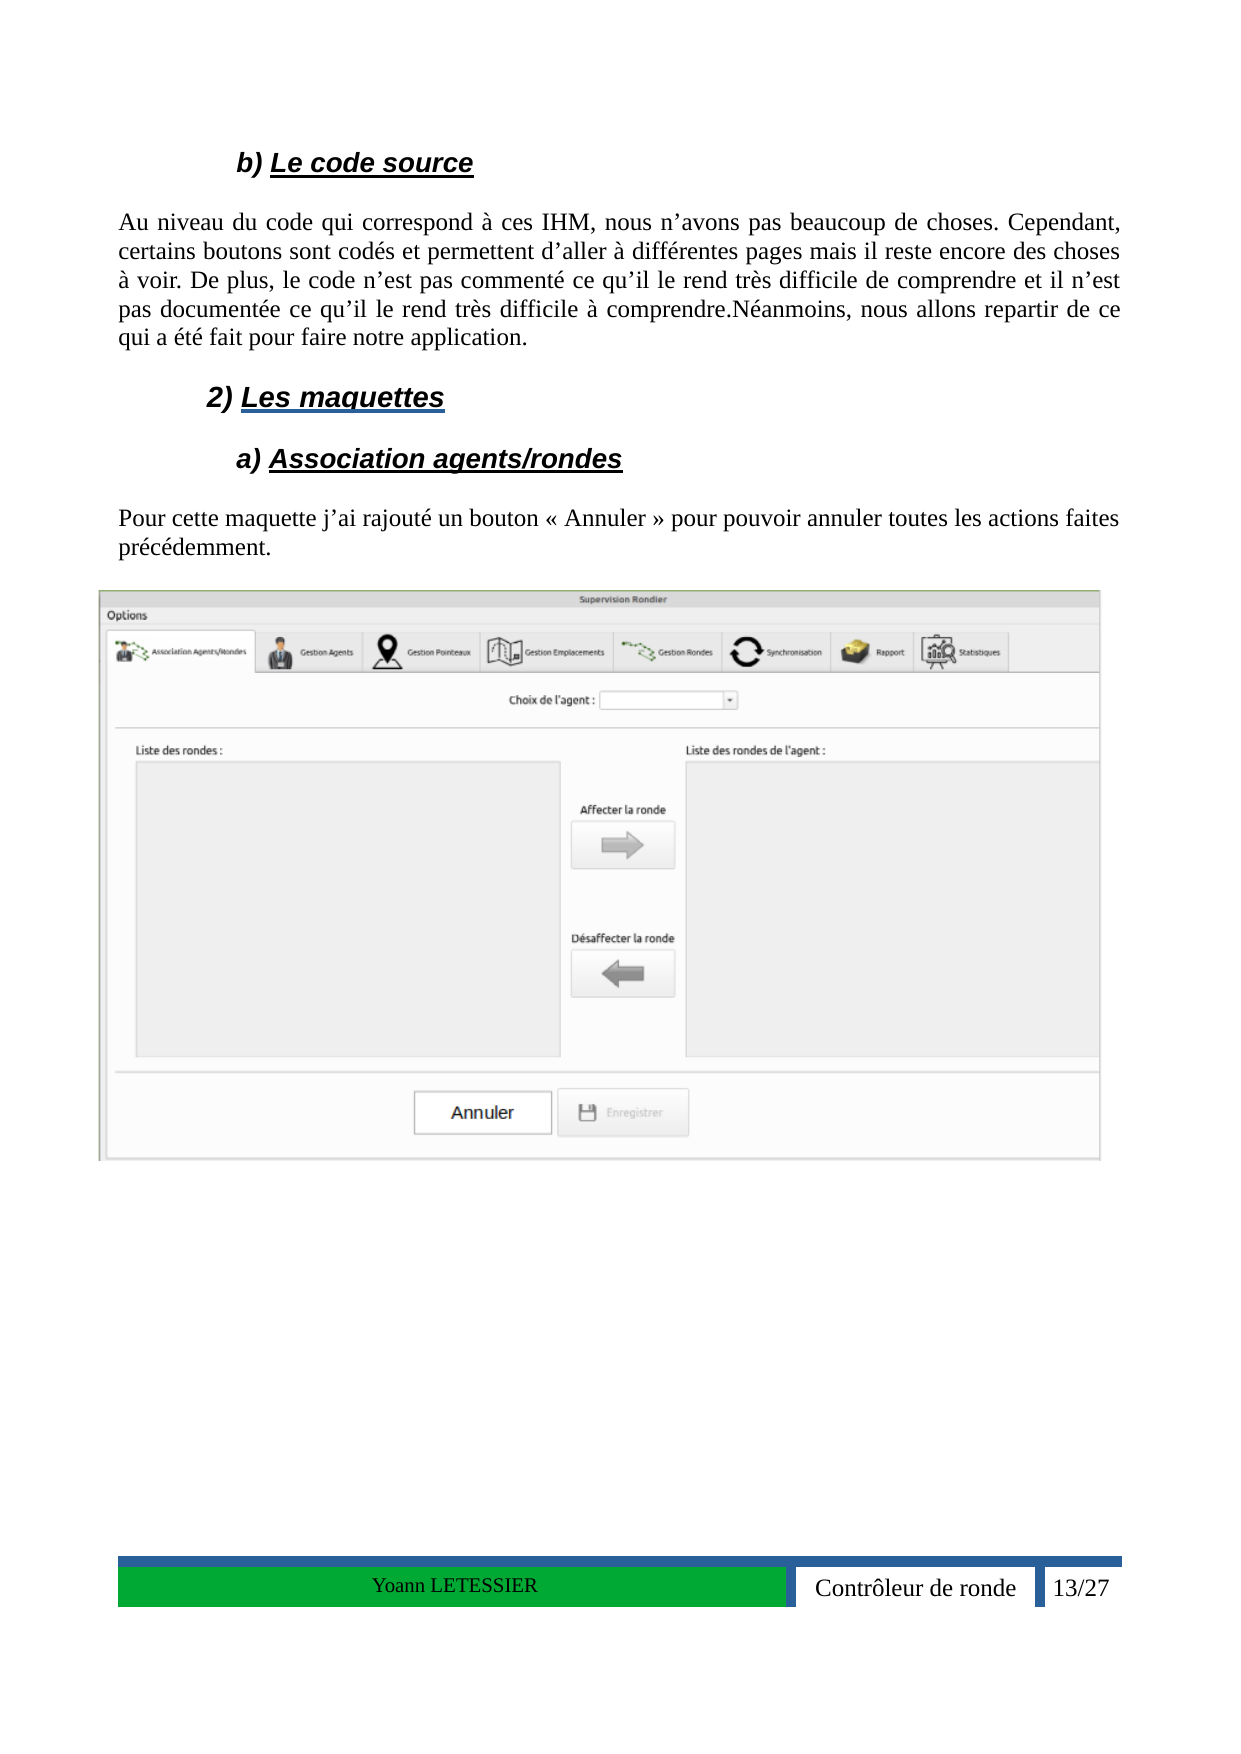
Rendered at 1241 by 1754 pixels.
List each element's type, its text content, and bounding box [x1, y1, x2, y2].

subtitle Le code source [118, 147, 1122, 179]
text Au niveau du code qui correspond à ces IHM, nous n’avons pas beaucoup de choses. Cependant, certains boutons sont codés et permettent d’aller à différentes pages mais il reste encore des choses à voir. De plus, le code n’est pas commenté ce qu’il le rend très difficile de comprendre et il n’est pas documentée ce qu’il le rend très difficile à comprendre.Néanmoins, nous allons repartir de ce qui a été fait pour faire notre application. [118, 207, 1122, 351]
subtitle Les maquettes [118, 380, 1122, 413]
text Pour cette maquette j’ai rajouté un bouton « Annuler » pour pouvoir annuler toutes les actions faites précédemment. [118, 503, 1122, 560]
picture [98, 590, 1103, 1161]
subtitle Association agents/rondes [118, 442, 1122, 474]
